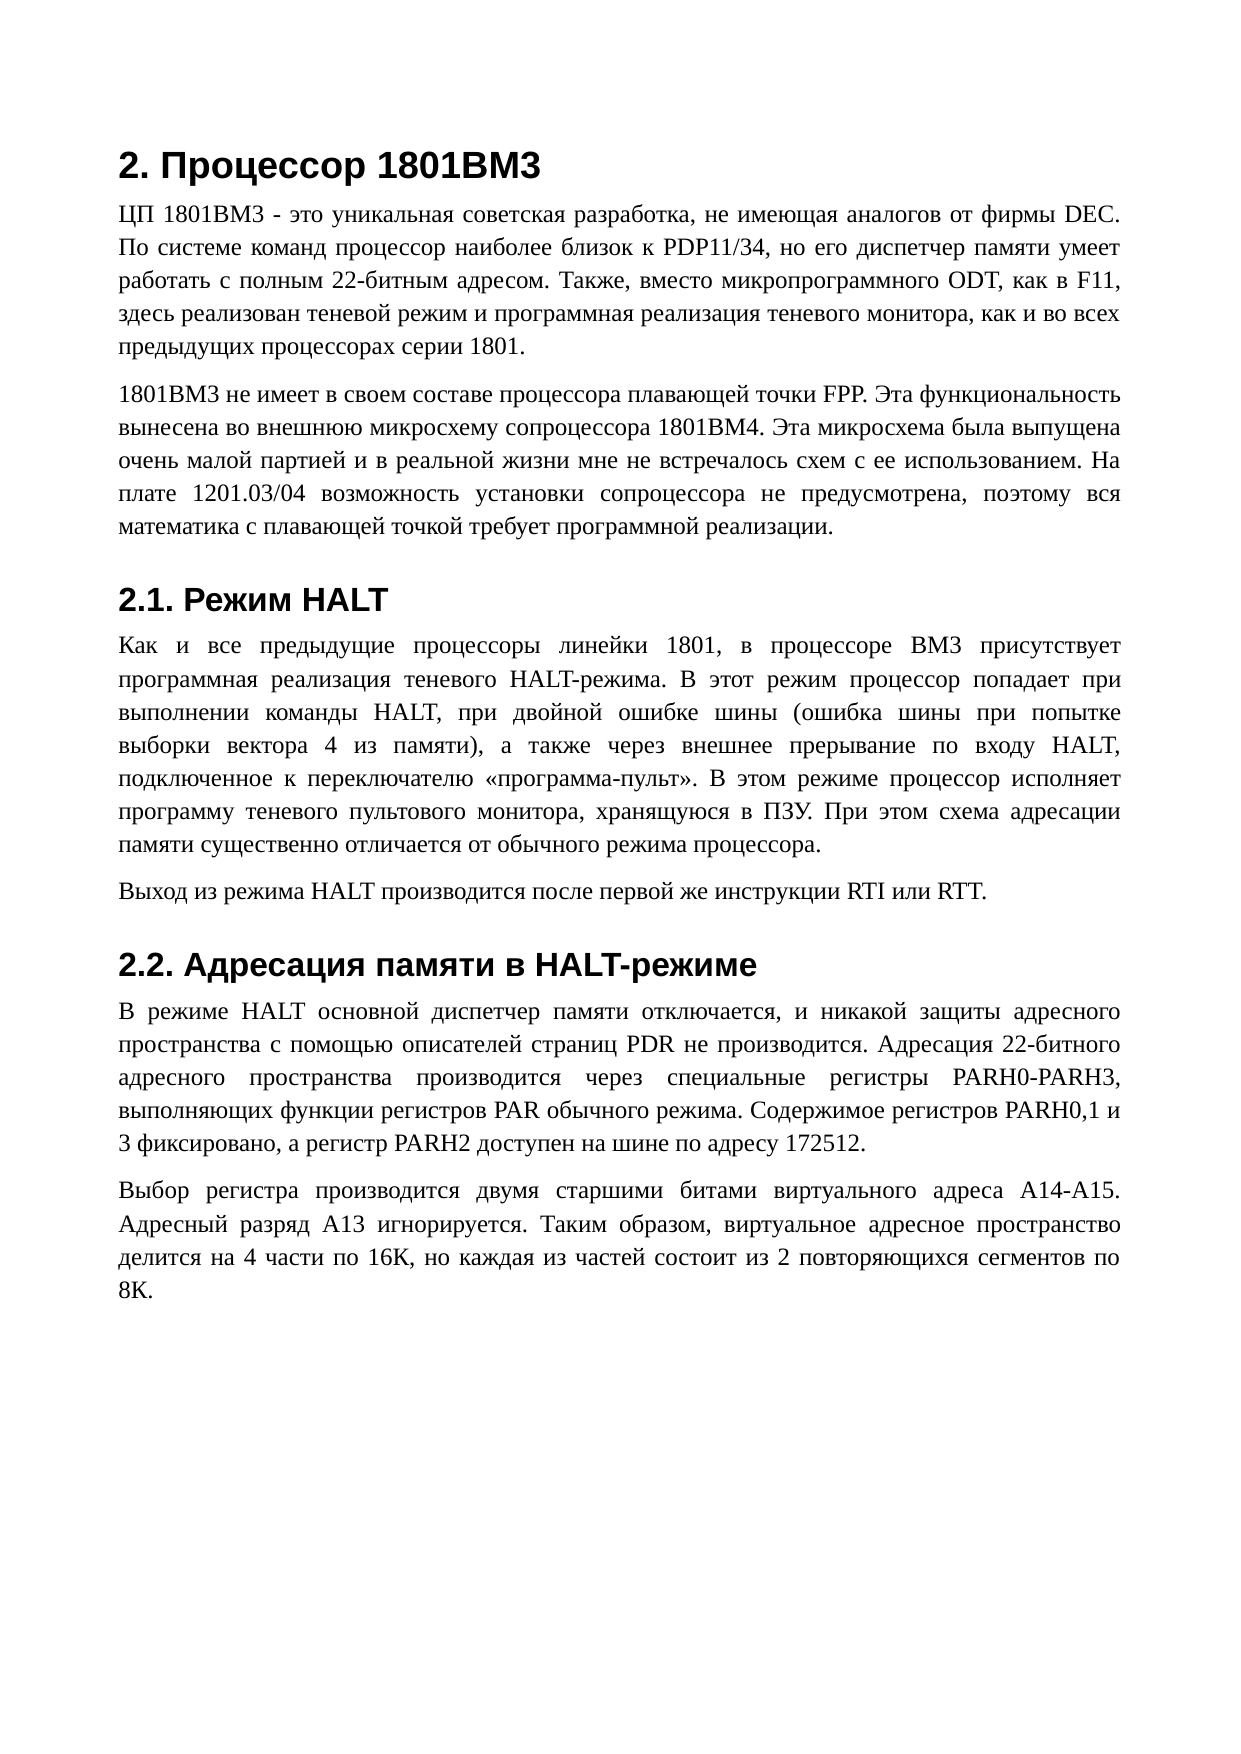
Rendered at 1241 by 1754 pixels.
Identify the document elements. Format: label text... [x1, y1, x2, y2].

text 1801ВМ3 не имеет в своем составе процессора плавающей точки FPP. Эта функциональность вынесена во внешнюю микросхему сопроцессора 1801ВМ4. Эта микросхема была выпущена очень малой партией и в реальной жизни мне не встречалось схем с ее использованием. На плате 1201.03/04 возможность установки сопроцессора не предусмотрена, поэтому вся математика с плавающей точкой требует программной реализации. [118, 379, 1122, 540]
text Как и все предыдущие процессоры линейки 1801, в процессоре ВМ3 присутствует программная реализация теневого HALT-режима. В этот режим процессор попадает при выполнении команды HALT, при двойной ошибке шины (ошибка шины при попытке выборки вектора 4 из памяти), а также через внешнее прерывание по входу HALT, подключенное к переключателю «программа-пульт». В этом режиме процессор исполняет программу теневого пультового монитора, хранящуюся в ПЗУ. При этом схема адресации памяти существенно отличается от обычного режима процессора. [118, 631, 1122, 857]
text ЦП 1801ВМ3 - это уникальная советская разработка, не имеющая аналогов от фирмы DEC. По системе команд процессор наиболее близок к PDP11/34, но его диспетчер памяти умеет работать с полным 22-битным адресом. Также, вместо микропрограммного ODT, как в F11, здесь реализован теневой режим и программная реализация теневого монитора, как и во всех предыдущих процессорах серии 1801. [118, 199, 1122, 360]
text Выбор регистра производится двумя старшими битами виртуального адреса А14-А15. Адресный разряд А13 игнорируется. Таким образом, виртуальное адресное пространство делится на 4 части по 16К, но каждая из частей состоит из 2 повторяющихся сегментов по 8К. [118, 1176, 1122, 1303]
subtitle 2.1. Режим HALT [118, 579, 1122, 618]
subtitle 2. Процессор 1801ВМ3 [118, 143, 1122, 187]
subtitle 2.2. Адресация памяти в HALT-режиме [118, 945, 1122, 983]
text В режиме HALT основной диспетчер памяти отключается, и никакой защиты адресного пространства с помощью описателей страниц PDR не производится. Адресация 22-битного адресного пространства производится через специальные регистры PARH0-PARH3, выполняющих функции регистров PAR обычного режима. Содержимое регистров PARH0,1 и 3 фиксировано, а регистр PARH2 доступен на шине по адресу 172512. [118, 996, 1122, 1157]
text Выход из режима HALT производится после первой же инструкции RTI или RTT. [118, 876, 1122, 905]
